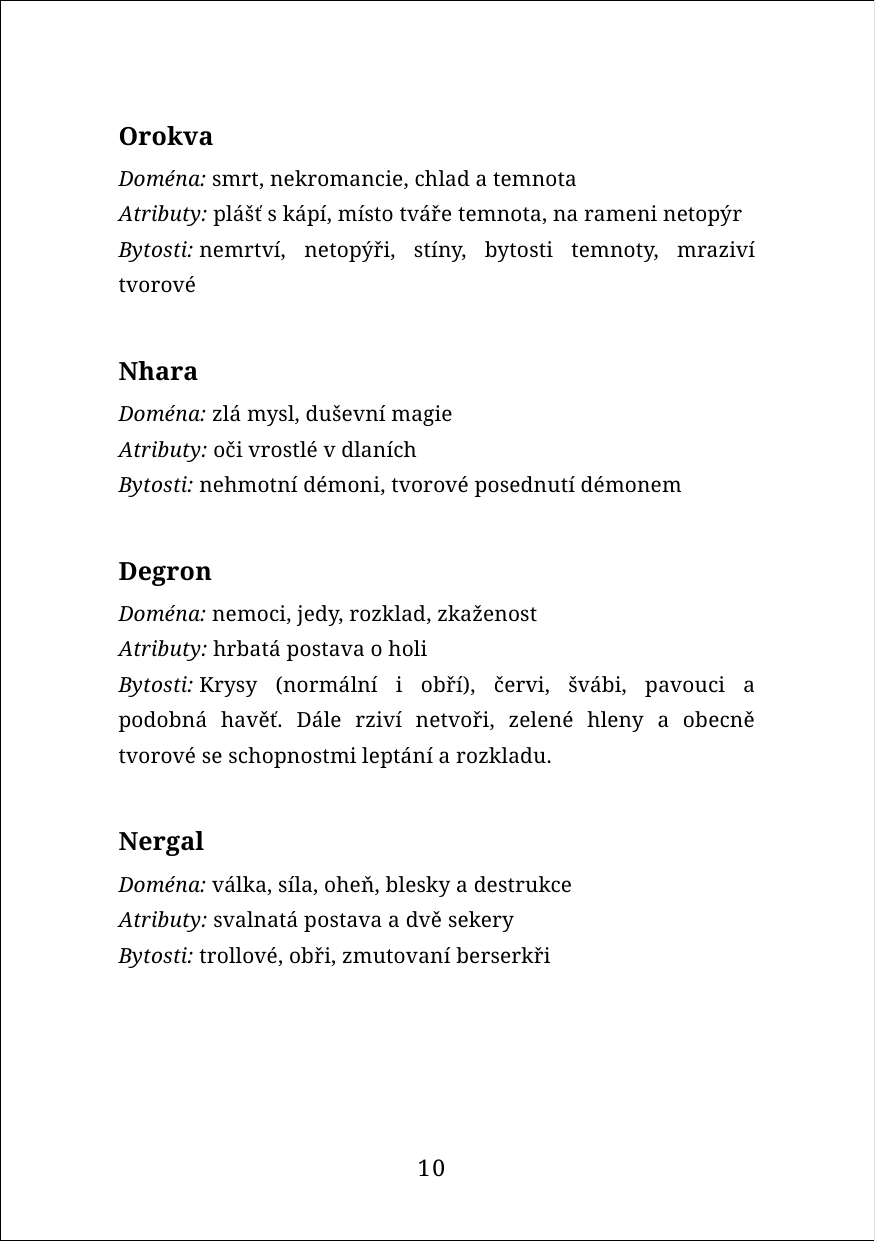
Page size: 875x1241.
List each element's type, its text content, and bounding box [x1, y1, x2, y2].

text Doména: nemoci, jedy, rozklad, zkaženost Atributy: hrbatá postava o holi Bytosti: Krysy (normální i obří), červi, švábi, pavouci a podobná havěť. Dále rziví netvoři, zelené hleny a obecně tvorové se schopnostmi leptání a rozkladu. [118, 599, 756, 769]
subtitle Degron [118, 553, 756, 587]
text Doména: zlá mysl, duševní magie Atributy: oči vrostlé v dlaních Bytosti: nehmotní démoni, tvorové posednutí démonem [118, 399, 756, 499]
text Doména: válka, síla, oheň, blesky a destrukce Atributy: svalnatá postava a dvě sekery Bytosti: trollové, obři, zmutovaní berserkři [118, 870, 756, 969]
subtitle Orokva [118, 118, 756, 152]
subtitle Nergal [118, 824, 756, 858]
text Doména: smrt, nekromancie, chlad a temnota Atributy: plášť s kápí, místo tváře temnota, na rameni netopýr Bytosti: nemrtví, netopýři, stíny, bytosti temnoty, mraziví tvorové [118, 164, 756, 299]
subtitle Nhara [118, 353, 756, 387]
